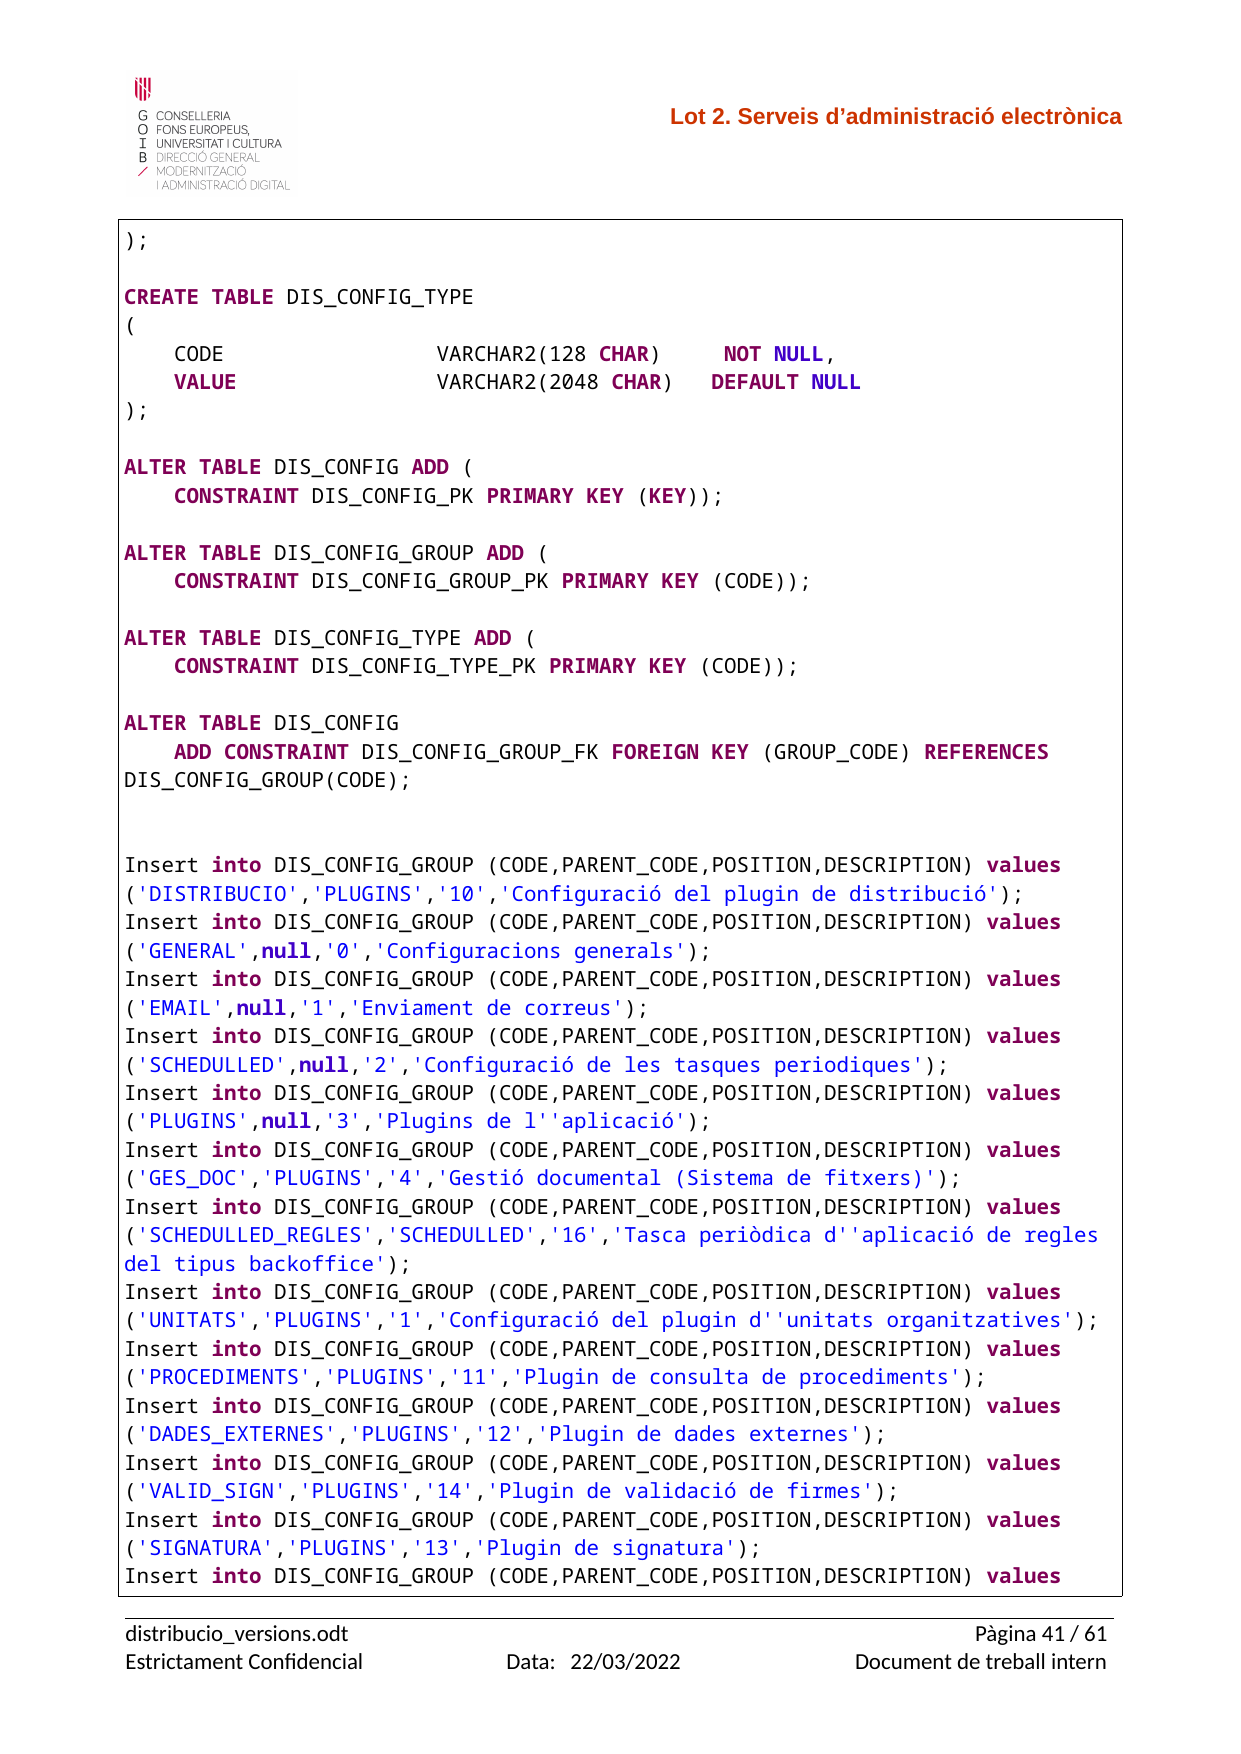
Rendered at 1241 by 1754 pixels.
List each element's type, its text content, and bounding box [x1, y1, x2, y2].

table_header ); CREATE TABLE DIS_CONFIG_TYPE ( CODE VARCHAR2(128 CHAR) NOT NULL, VALUE VARCHAR2(2048 CHAR) DEFAULT NULL ); ALTER TABLE DIS_CONFIG ADD ( CONSTRAINT DIS_CONFIG_PK PRIMARY KEY (KEY)); ALTER TABLE DIS_CONFIG_GROUP ADD ( CONSTRAINT DIS_CONFIG_GROUP_PK PRIMARY KEY (CODE)); ALTER TABLE DIS_CONFIG_TYPE ADD ( CONSTRAINT DIS_CONFIG_TYPE_PK PRIMARY KEY (CODE)); ALTER TABLE DIS_CONFIG ADD CONSTRAINT DIS_CONFIG_GROUP_FK FOREIGN KEY (GROUP_CODE) REFERENCES DIS_CONFIG_GROUP(CODE); Insert into DIS_CONFIG_GROUP (CODE,PARENT_CODE,POSITION,DESCRIPTION) values ('DISTRIBUCIO','PLUGINS','10','Configuració del plugin de distribució'); Insert into DIS_CONFIG_GROUP (CODE,PARENT_CODE,POSITION,DESCRIPTION) values ('GENERAL',null,'0','Configuracions generals'); Insert into DIS_CONFIG_GROUP (CODE,PARENT_CODE,POSITION,DESCRIPTION) values ('EMAIL',null,'1','Enviament de correus'); Insert into DIS_CONFIG_GROUP (CODE,PARENT_CODE,POSITION,DESCRIPTION) values ('SCHEDULLED',null,'2','Configuració de les tasques periodiques'); Insert into DIS_CONFIG_GROUP (CODE,PARENT_CODE,POSITION,DESCRIPTION) values ('PLUGINS',null,'3','Plugins de l''aplicació'); Insert into DIS_CONFIG_GROUP (CODE,PARENT_CODE,POSITION,DESCRIPTION) values ('GES_DOC','PLUGINS','4','Gestió documental (Sistema de fitxers)'); Insert into DIS_CONFIG_GROUP (CODE,PARENT_CODE,POSITION,DESCRIPTION) values ('SCHEDULLED_REGLES','SCHEDULLED','16','Tasca periòdica d''aplicació de regles del tipus backoffice'); Insert into DIS_CONFIG_GROUP (CODE,PARENT_CODE,POSITION,DESCRIPTION) values ('UNITATS','PLUGINS','1','Configuració del plugin d''unitats organitzatives'); Insert into DIS_CONFIG_GROUP (CODE,PARENT_CODE,POSITION,DESCRIPTION) values ('PROCEDIMENTS','PLUGINS','11','Plugin de consulta de procediments'); Insert into DIS_CONFIG_GROUP (CODE,PARENT_CODE,POSITION,DESCRIPTION) values ('DADES_EXTERNES','PLUGINS','12','Plugin de dades externes'); Insert into DIS_CONFIG_GROUP (CODE,PARENT_CODE,POSITION,DESCRIPTION) values ('VALID_SIGN','PLUGINS','14','Plugin de validació de firmes'); Insert into DIS_CONFIG_GROUP (CODE,PARENT_CODE,POSITION,DESCRIPTION) values ('SIGNATURA','PLUGINS','13','Plugin de signatura'); Insert into DIS_CONFIG_GROUP (CODE,PARENT_CODE,POSITION,DESCRIPTION) values [119, 220, 1122, 1596]
picture [126, 70, 299, 197]
